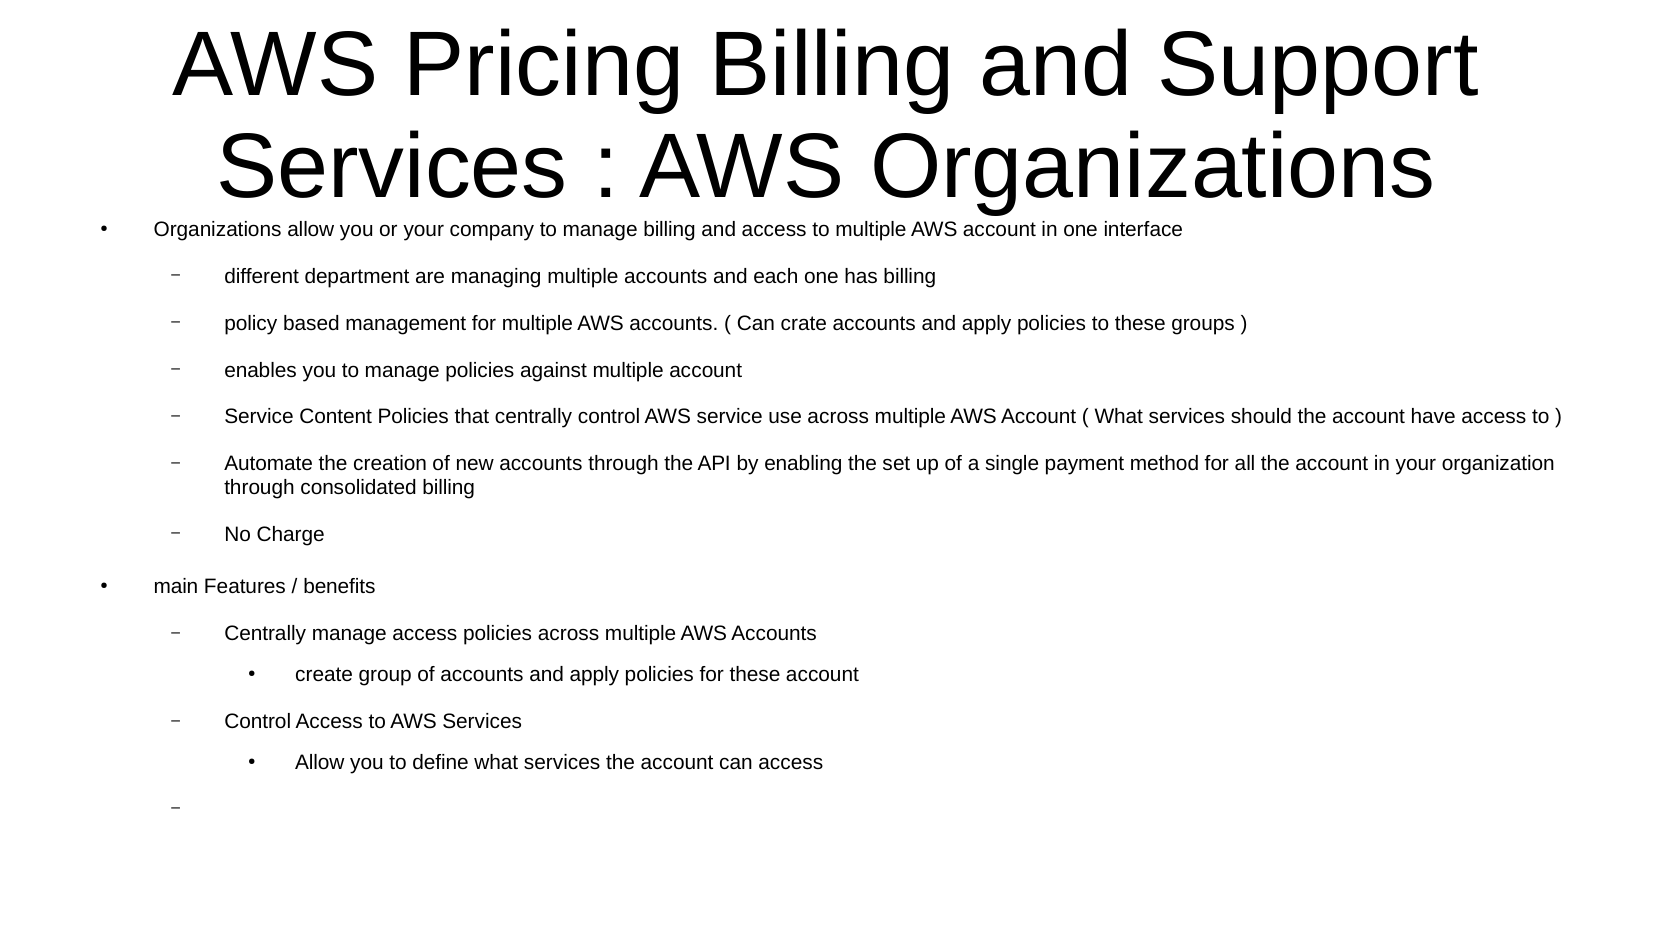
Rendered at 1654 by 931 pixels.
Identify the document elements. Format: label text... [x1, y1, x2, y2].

list Organizations allow you or your company to manage billing and access to multiple AWS account in one interface different department are managing multiple accounts and each one has billing policy based management for multiple AWS accounts. ( Can crate accounts and apply policies to these groups ) enables you to manage policies against multiple account Service Content Policies that centrally control AWS service use across multiple AWS Account ( What services should the account have access to ) Automate the creation of new accounts through the API by enabling the set up of a single payment method for all the account in your organization through consolidated billing No Charge main Features / benefits Centrally manage access policies across multiple AWS Accounts create group of accounts and apply policies for these account Control Access to AWS Services Allow you to define what services the account can access [82, 217, 1621, 901]
title AWS Pricing Billing and Support Services : AWS Organizations [82, 12, 1571, 217]
